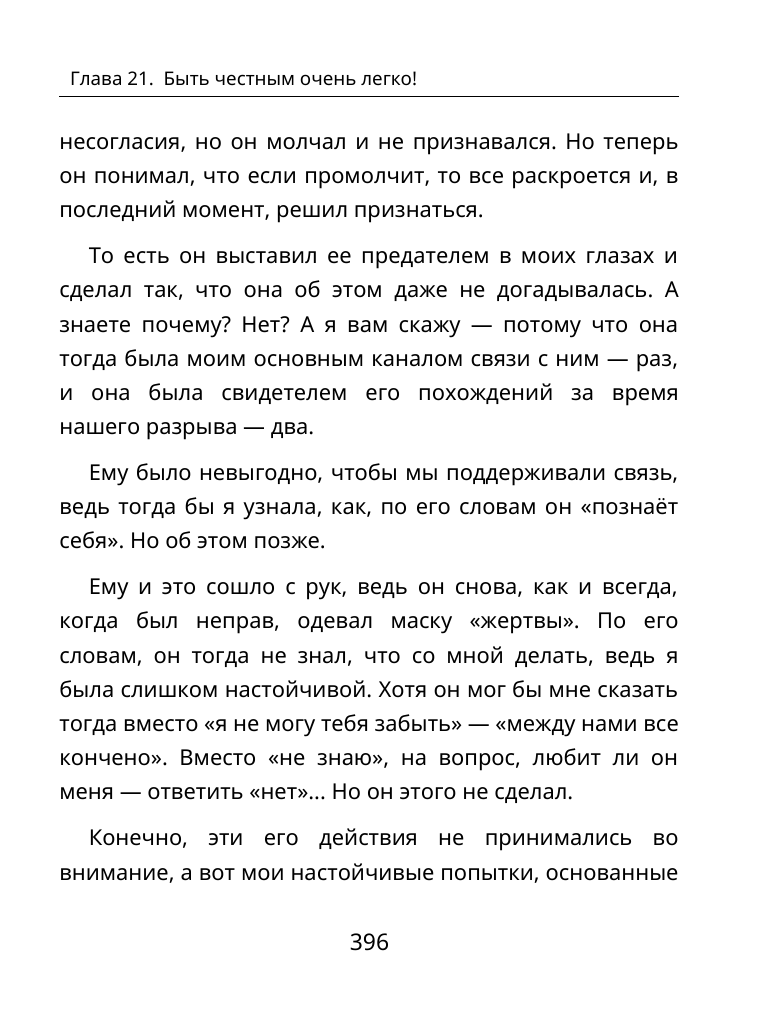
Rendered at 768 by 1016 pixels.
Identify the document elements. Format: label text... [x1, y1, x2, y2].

text несогласия, но он молчал и не признавался. Но теперь он понимал, что если промолчит, то все раскроется и, в последний момент, решил признаться. [59, 126, 679, 224]
text То есть он выставил ее предателем в моих глазах и сделал так, что она об этом даже не догадывалась. А знаете почему? Нет? А я вам скажу — потому что она тогда была моим основным каналом связи с ним — раз, и она была свидетелем его похождений за время нашего разрыва — два. [59, 240, 679, 441]
text Ему и это сошло с рук, ведь он снова, как и всегда, когда был неправ, одевал маску «жертвы». По его словам, он тогда не знал, что со мной делать, ведь я была слишком настойчивой. Хотя он мог бы мне сказать тогда вместо «я не могу тебя забыть» — «между нами все кончено». Вместо «не знаю», на вопрос, любит ли он меня — ответить «нет»... Но он этого не сделал. [59, 571, 679, 806]
text Конечно, эти его действия не принимались во внимание, а вот мои настойчивые попытки, основанные [59, 822, 679, 886]
text Ему было невыгодно, чтобы мы поддерживали связь, ведь тогда бы я узнала, как, по его словам он «познаёт себя». Но об этом позже. [59, 457, 679, 555]
